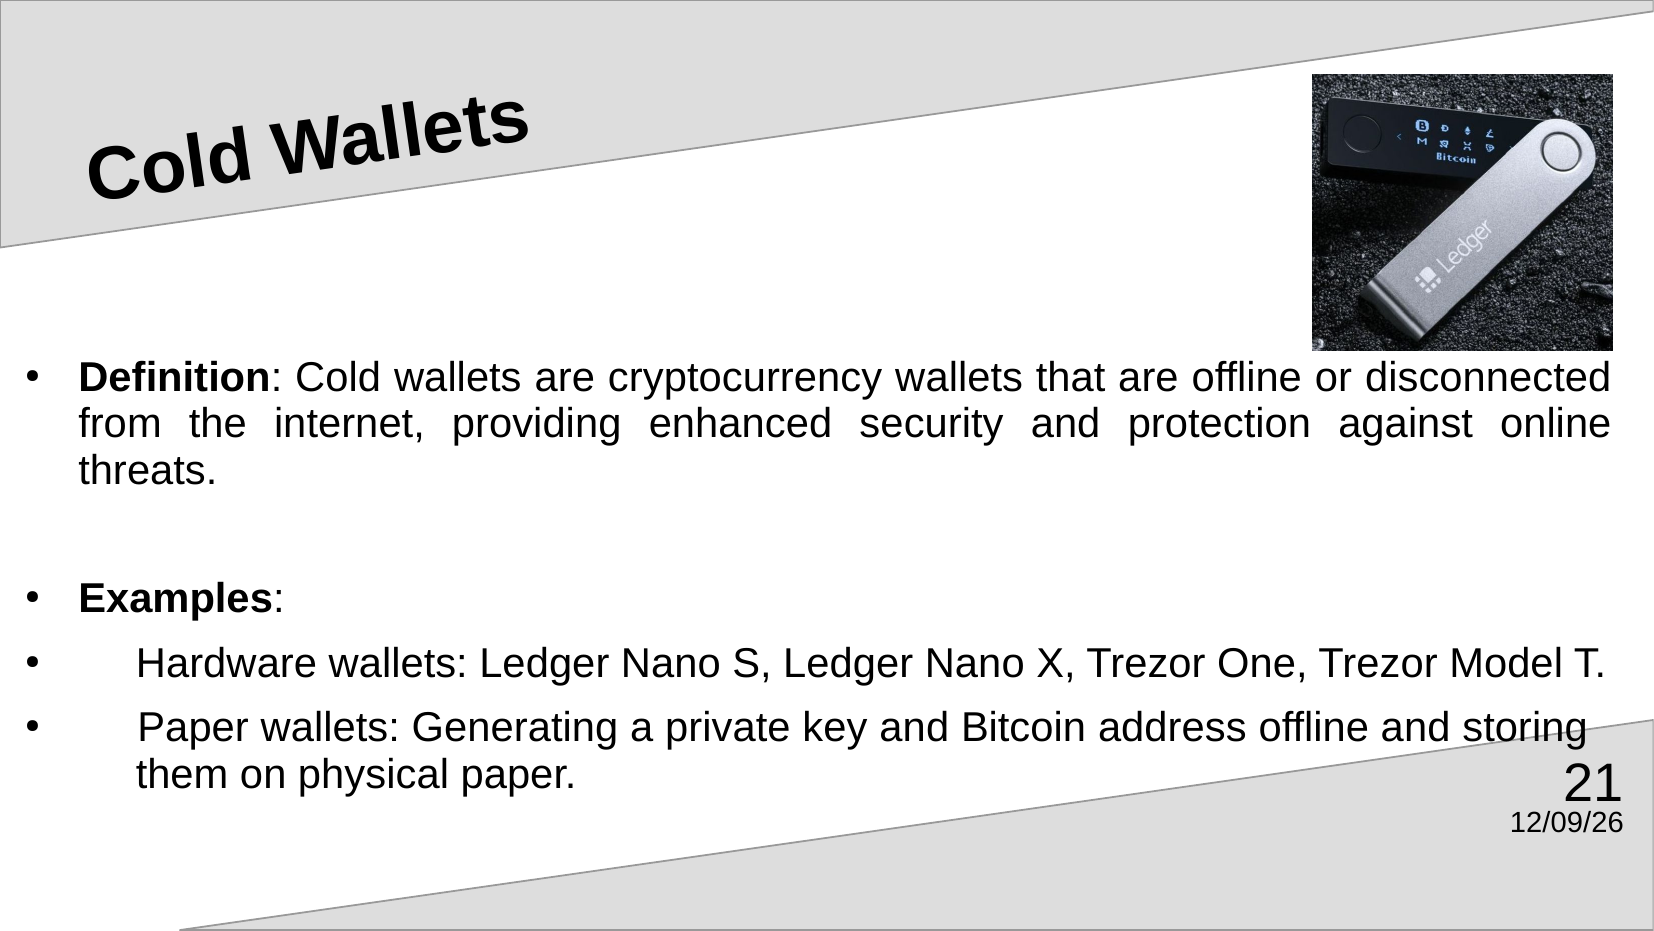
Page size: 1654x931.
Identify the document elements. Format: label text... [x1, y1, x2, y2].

list Definition: Cold wallets are cryptocurrency wallets that are offline or disconnected from the internet, providing enhanced security and protection against online threats. Examples: Hardware wallets: Ledger Nano S, Ledger Nano X, Trezor One, Trezor Model T. Paper wallets: Generating a private key and Bitcoin address offline and storing them on physical paper. [7, 225, 1613, 863]
title Cold Wallets [3, 0, 1406, 225]
picture [1312, 74, 1613, 351]
